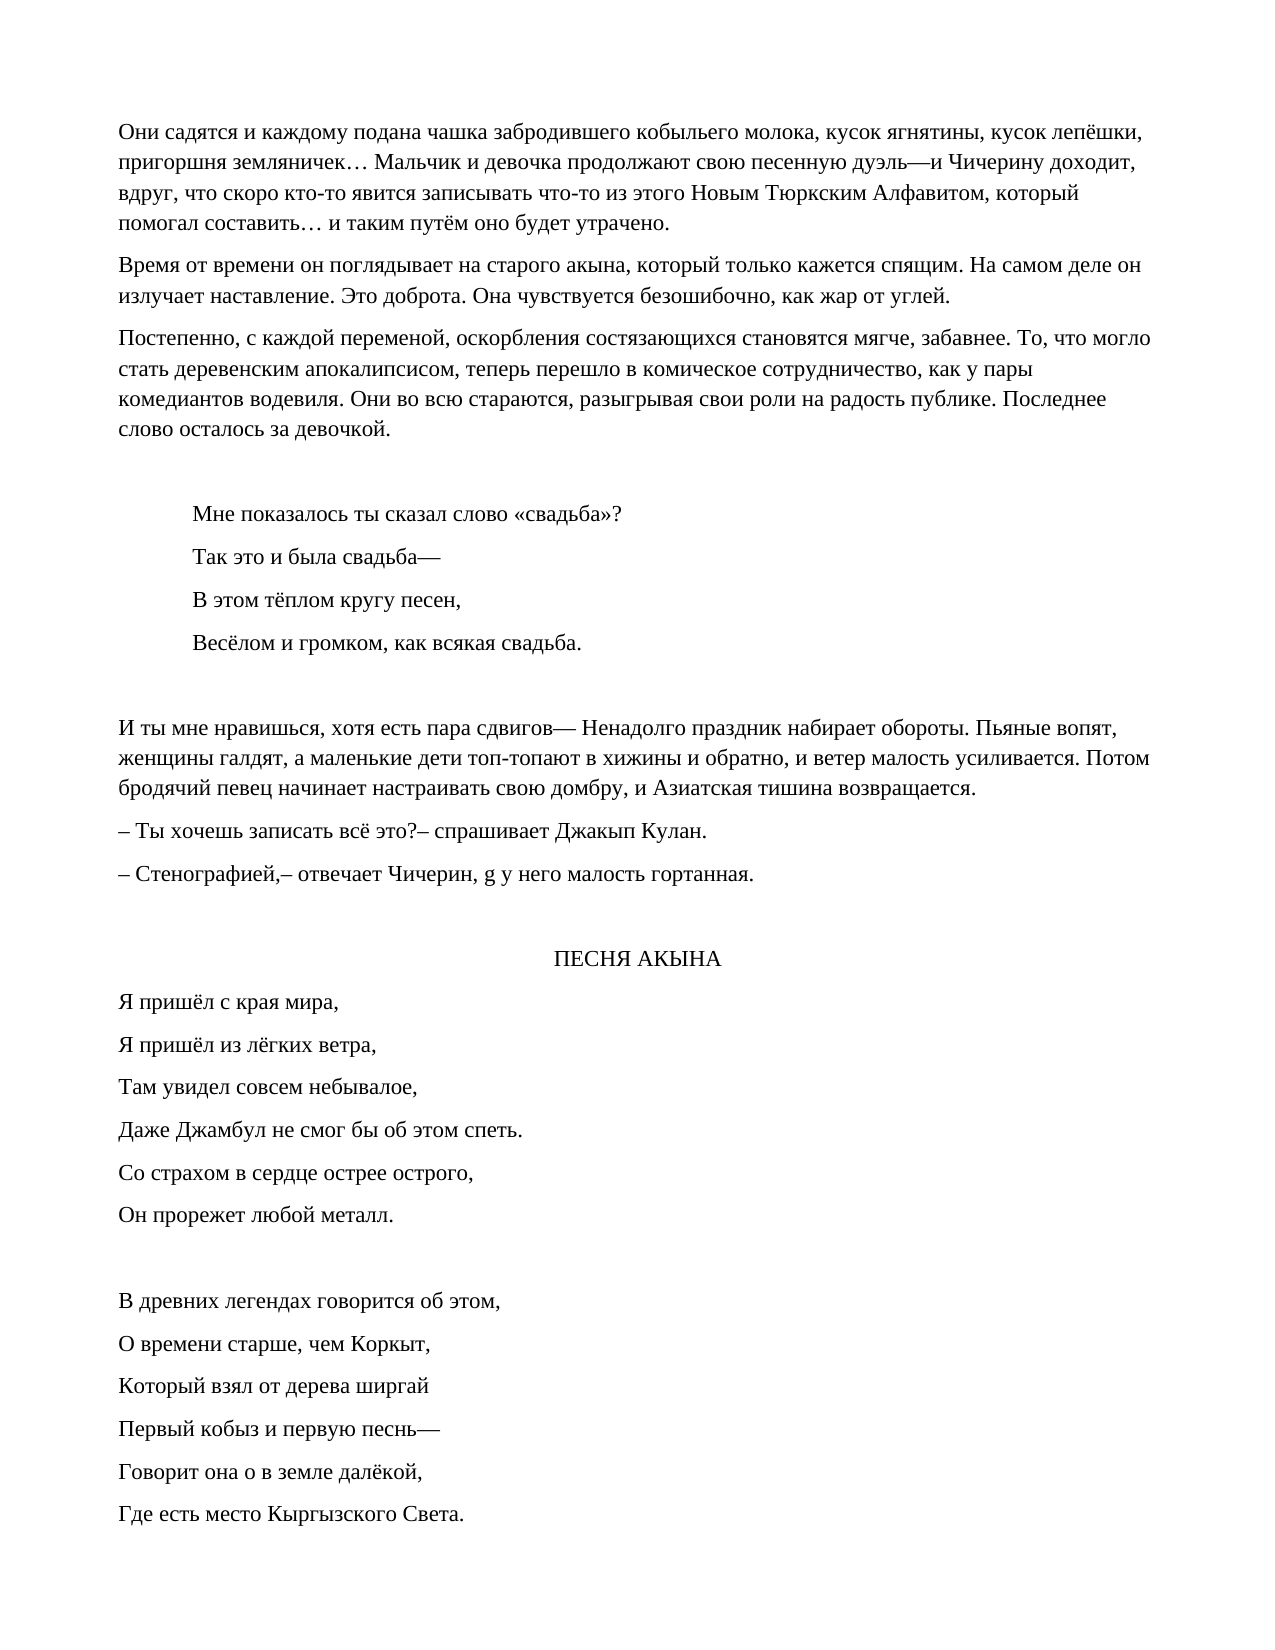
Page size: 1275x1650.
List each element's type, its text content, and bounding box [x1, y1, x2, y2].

text Так это и была свадьба— [192, 543, 1157, 569]
text ПЕСНЯ АКЫНА [118, 945, 1157, 972]
text Весёлом и громком, как всякая свадьба. [192, 628, 1157, 655]
text Он прорежет любой металл. [118, 1201, 1157, 1228]
text – Стенографией,– отвечает Чичерин, g у него малость гортанная. [118, 860, 1157, 886]
text В древних легендах говорится об этом, [118, 1287, 1157, 1313]
text – Ты хочешь записать всё это?– спрашивает Джакып Кулан. [118, 817, 1157, 843]
text Говорит она о в земле далёкой, [118, 1458, 1157, 1484]
text Где есть место Кыргызского Света. [118, 1500, 1157, 1527]
text Который взял от дерева ширгай [118, 1372, 1157, 1399]
text Они садятся и каждому подана чашка забродившего кобыльего молока, кусок ягнятины, кусок лепёшки, пригоршня земляничек… Мальчик и девочка продолжают свою песенную дуэль—и Чичерину доходит, вдруг, что скоро кто-то явится записывать что-то из этого Новым Тюркским Алфавитом, который помогал составить… и таким путём оно будет утрачено. [118, 118, 1157, 235]
text Даже Джамбул не смог бы об этом спеть. [118, 1116, 1157, 1142]
text Постепенно, с каждой переменой, оскорбления состязающихся становятся мягче, забавнее. То, что могло стать деревенским апокалипсисом, теперь перешло в комическое сотрудничество, как у пары комедиантов водевиля. Они во всю стараются, разыгрывая свои роли на радость публике. Последнее слово осталось за девочкой. [118, 324, 1157, 441]
text И ты мне нравишься, хотя есть пара сдвигов— Ненадолго праздник набирает обороты. Пьяные вопят, женщины галдят, а маленькие дети топ-топают в хижины и обратно, и ветер малость усиливается. Потом бродячий певец начинает настраивать свою домбру, и Азиатская тишина возвращается. [118, 714, 1157, 801]
text Со страхом в сердце острее острого, [118, 1159, 1157, 1185]
text Там увидел совсем небывалое, [118, 1073, 1157, 1100]
text Первый кобыз и первую песнь— [118, 1415, 1157, 1441]
text Мне показалось ты сказал слово «свадьба»? [192, 500, 1157, 527]
text О времени старше, чем Коркыт, [118, 1329, 1157, 1356]
text Я пришёл с края мира, [118, 988, 1157, 1014]
text В этом тёплом кругу песен, [192, 586, 1157, 612]
text Время от времени он поглядывает на старого акына, который только кажется спящим. На самом деле он излучает наставление. Это доброта. Она чувствуется безошибочно, как жар от углей. [118, 251, 1157, 308]
text Я пришёл из лёгких ветра, [118, 1031, 1157, 1057]
